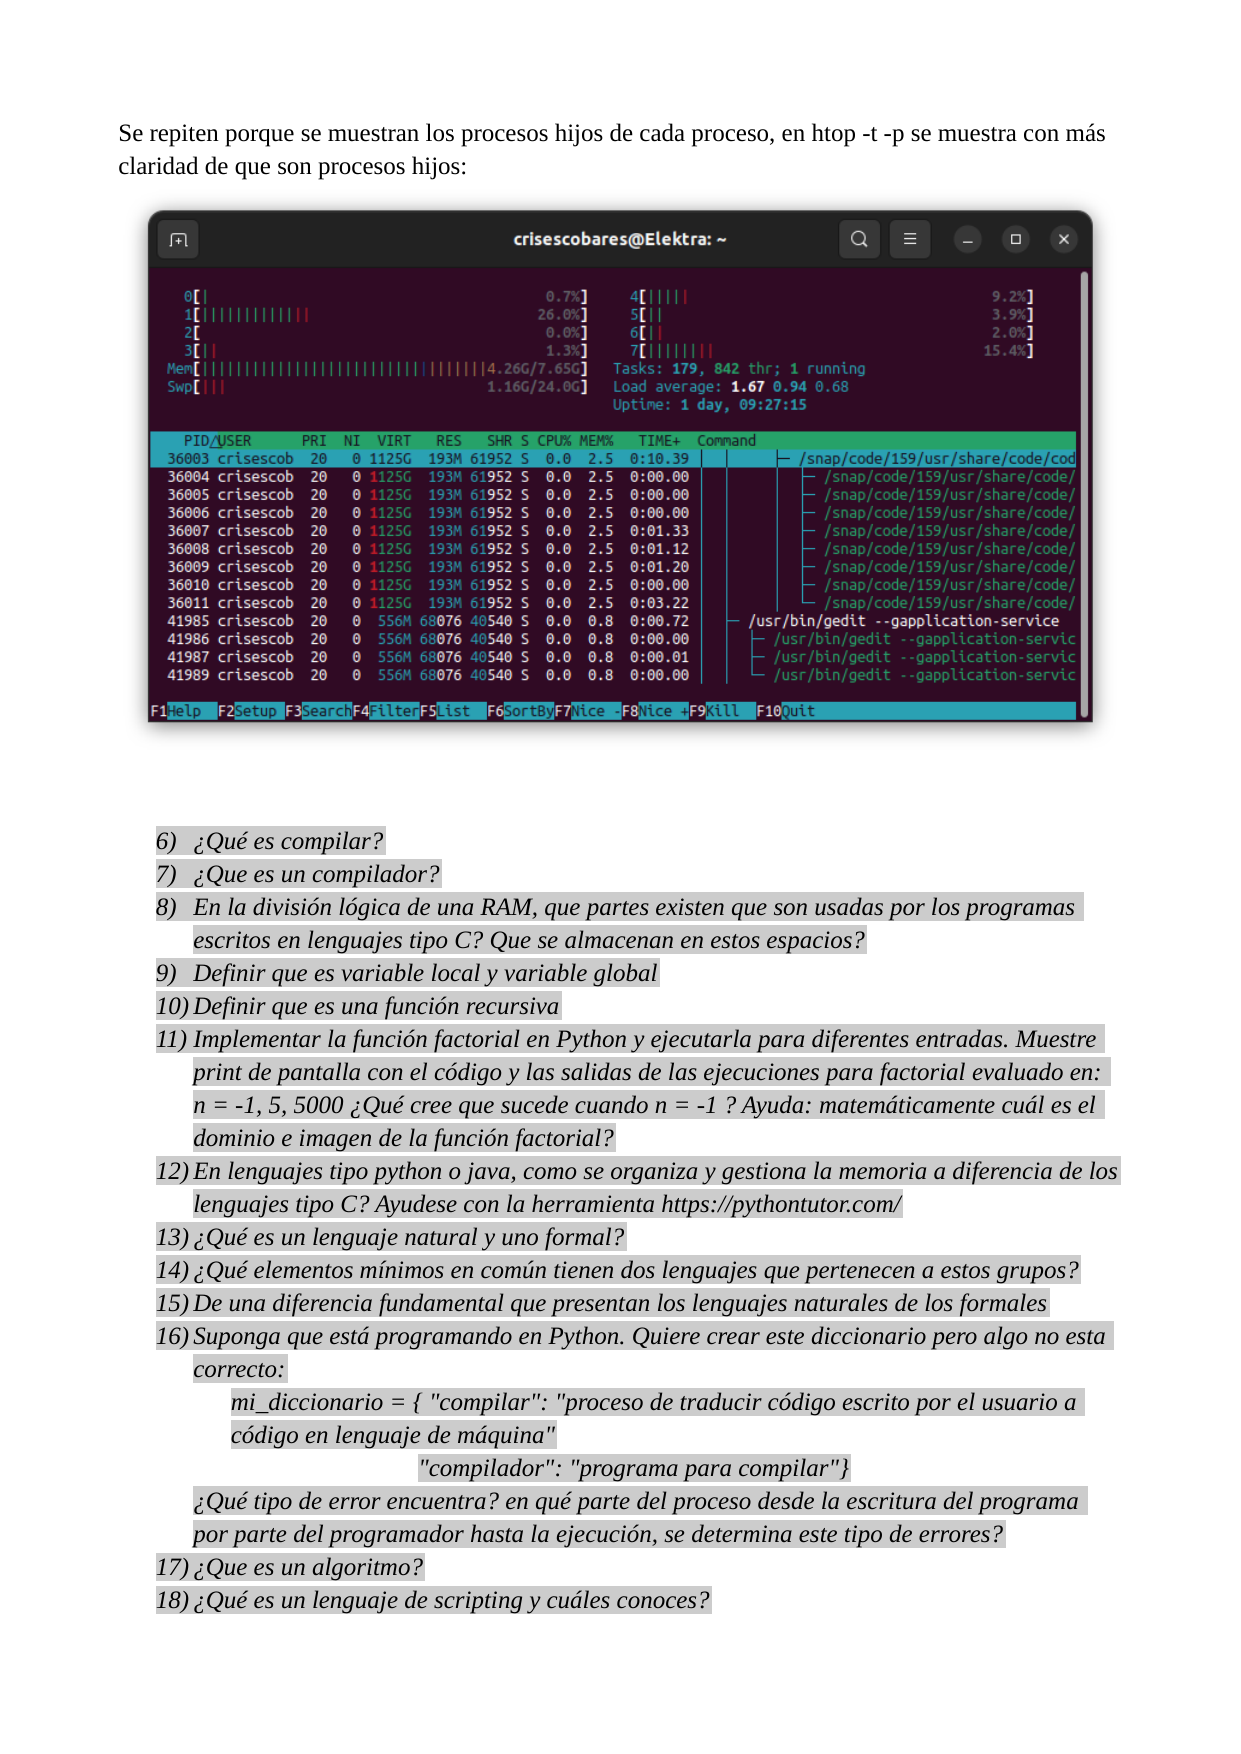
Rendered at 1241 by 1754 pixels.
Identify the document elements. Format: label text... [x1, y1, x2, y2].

list "compilador": "programa para compilar"} [381, 1453, 1122, 1482]
list Suponga que está programando en Python. Quiere crear este diccionario pero algo no esta correcto: [156, 1321, 1122, 1383]
list ¿Que es un compilador? [193, 859, 1122, 888]
list ¿Qué tipo de error encuentra? en qué parte del proceso desde la escritura del programa por parte del programador hasta la ejecución, se determina este tipo de errores? [156, 1486, 1122, 1548]
list mi_diccionario = { "compilar": "proceso de traducir código escrito por el usuario a código en lenguaje de máquina" [193, 1387, 1122, 1449]
list Definir que es una función recursiva [193, 991, 1122, 1020]
list En la división lógica de una RAM, que partes existen que son usadas por los programas escritos en lenguajes tipo C? Que se almacenan en estos espacios? [156, 892, 1122, 954]
list Implementar la función factorial en Python y ejecutarla para diferentes entradas. Muestre print de pantalla con el código y las salidas de las ejecuciones para factorial evaluado en: n = -1, 5, 5000 ¿Qué cree que sucede cuando n = -1 ? Ayuda: matemáticamente cuál es el dominio e imagen de la función factorial? [156, 1024, 1122, 1152]
list ¿Qué elementos mínimos en común tienen dos lenguajes que pertenecen a estos grupos? [193, 1255, 1122, 1284]
list Definir que es variable local y variable global [193, 958, 1122, 987]
list De una diferencia fundamental que presentan los lenguajes naturales de los formales [193, 1288, 1122, 1317]
text Se repiten porque se muestran los procesos hijos de cada proceso, en htop -t -p se muestra con más claridad de que son procesos hijos: [118, 118, 1122, 180]
list ¿Qué es un lenguaje natural y uno formal? [193, 1222, 1122, 1251]
list ¿Qué es compilar? [193, 826, 1122, 855]
list En lenguajes tipo python o java, como se organiza y gestiona la memoria a diferencia de los lenguajes tipo C? Ayudese con la herramienta https://pythontutor.com/ [156, 1156, 1122, 1218]
list ¿Qué es un lenguaje de scripting y cuáles conoces? [193, 1586, 1122, 1614]
list ¿Que es un algoritmo? [156, 1552, 1122, 1581]
picture [118, 184, 1123, 756]
